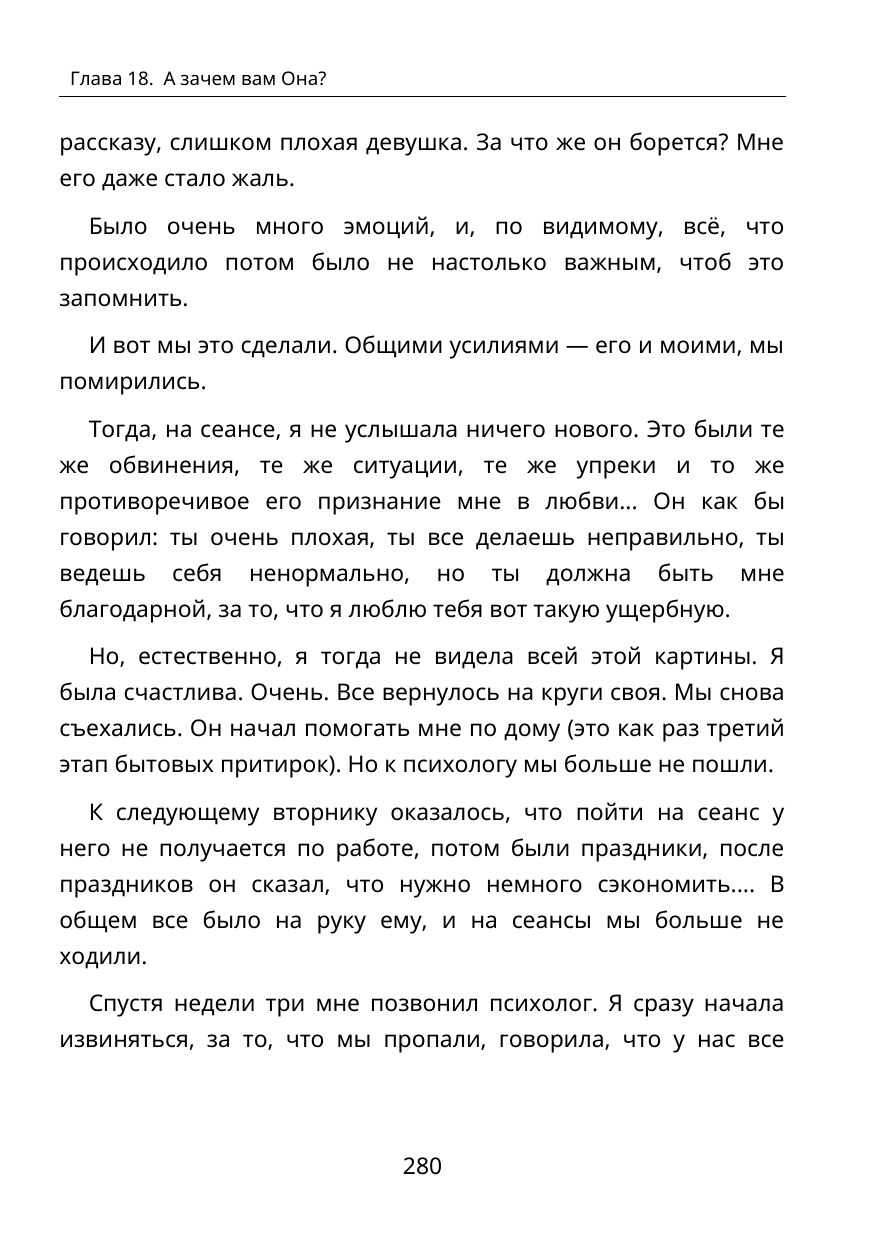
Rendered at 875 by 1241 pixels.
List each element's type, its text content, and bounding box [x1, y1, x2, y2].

text К следующему вторнику оказалось, что пойти на сеанс у него не получается по работе, потом были праздники, после праздников он сказал, что нужно немного сэкономить.... В общем все было на руку ему, и на сеансы мы больше не ходили. [59, 796, 786, 971]
text рассказу, слишком плохая девушка. За что же он борется? Мне его даже стало жаль. [59, 126, 786, 193]
text Но, естественно, я тогда не видела всей этой картины. Я была счастлива. Очень. Все вернулось на круги своя. Мы снова съехались. Он начал помогать мне по дому (это как раз третий этап бытовых притирок). Но к психологу мы больше не пошли. [59, 640, 786, 779]
text Спустя недели три мне позвонил психолог. Я сразу начала извиняться, за то, что мы пропали, говорила, что у нас все [59, 987, 786, 1054]
text Тогда, на сеансе, я не услышала ничего нового. Это были те же обвинения, те же ситуации, те же упреки и то же противоречивое его признание мне в любви... Он как бы говорил: ты очень плохая, ты все делаешь неправильно, ты ведешь себя ненормально, но ты должна быть мне благодарной, за то, что я люблю тебя вот такую ущербную. [59, 413, 786, 624]
text И вот мы это сделали. Общими усилиями — его и моими, мы помирились. [59, 329, 786, 396]
text Было очень много эмоций, и, по видимому, всё, что происходило потом было не настолько важным, чтоб это запомнить. [59, 210, 786, 313]
